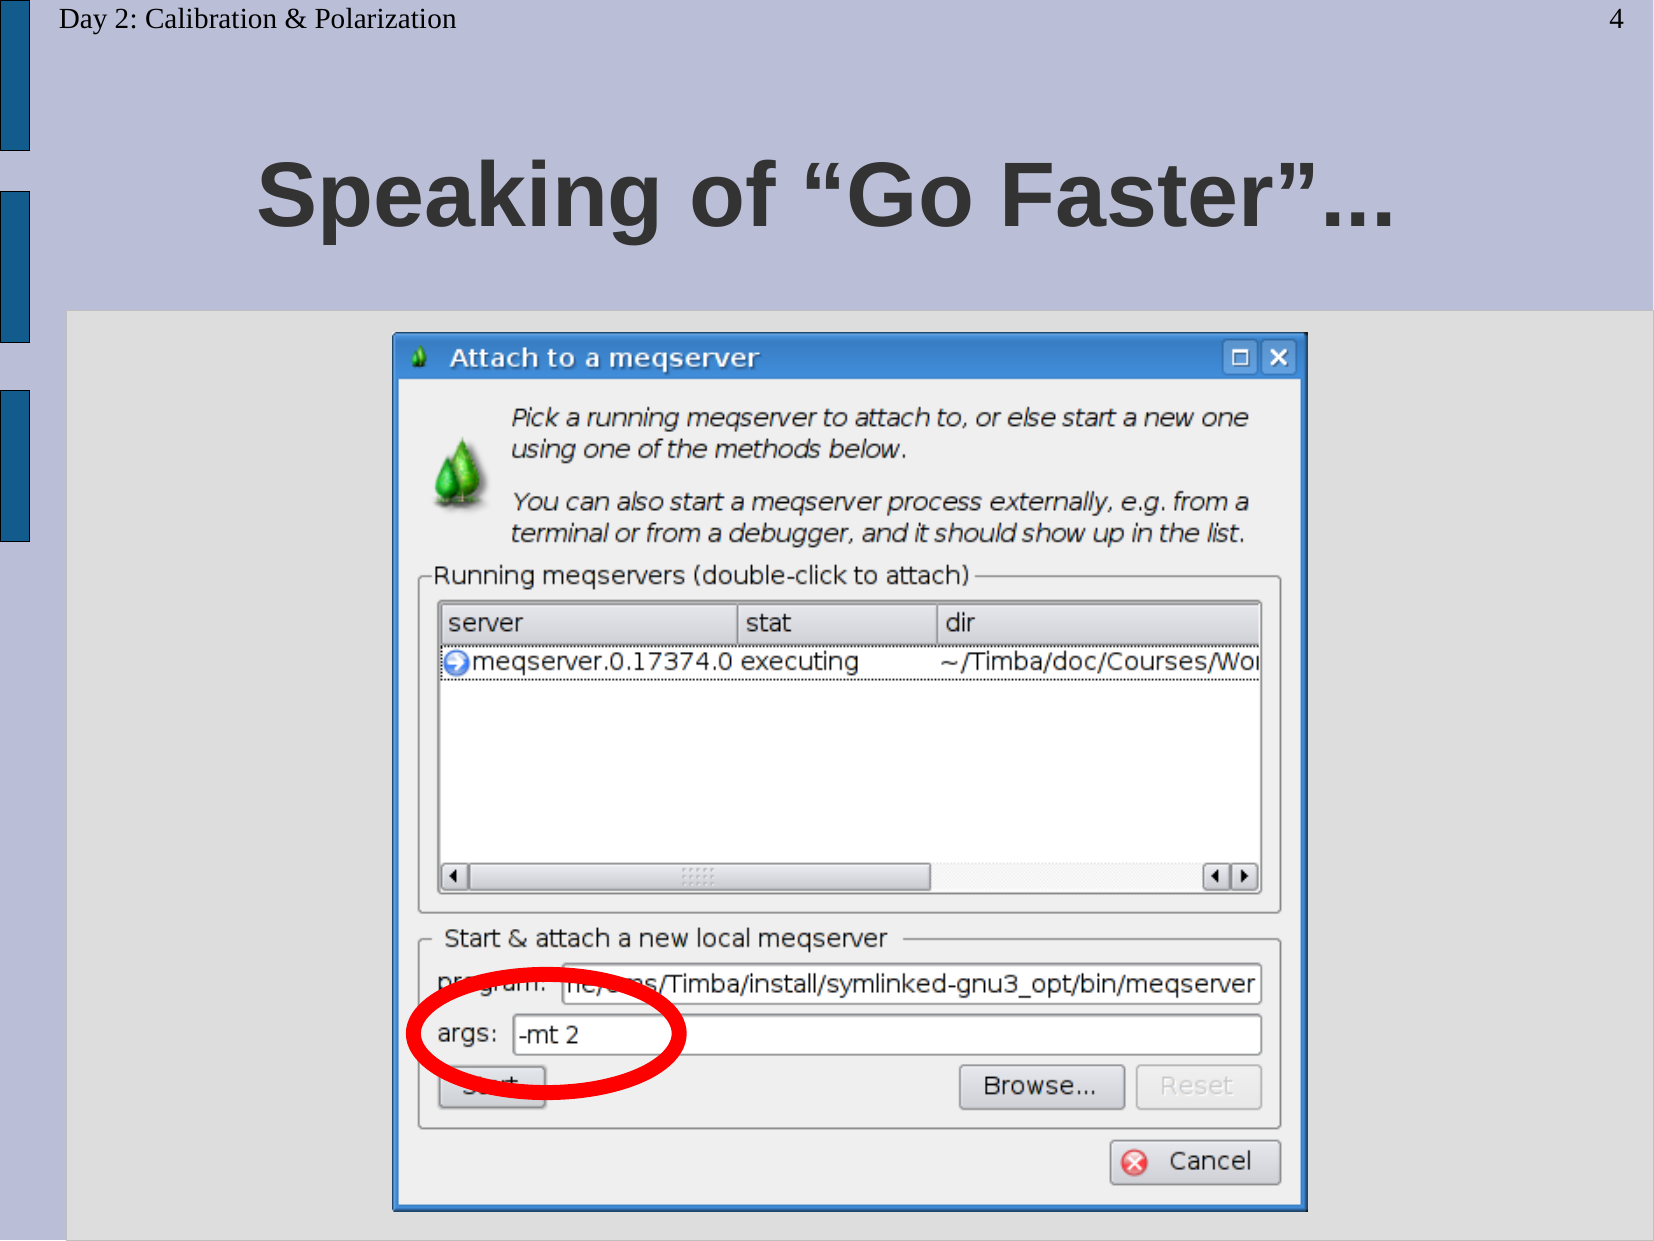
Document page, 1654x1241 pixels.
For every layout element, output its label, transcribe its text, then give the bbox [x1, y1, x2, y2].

picture [392, 332, 1308, 1212]
title Speaking of “Go Faster”... [121, 91, 1534, 299]
